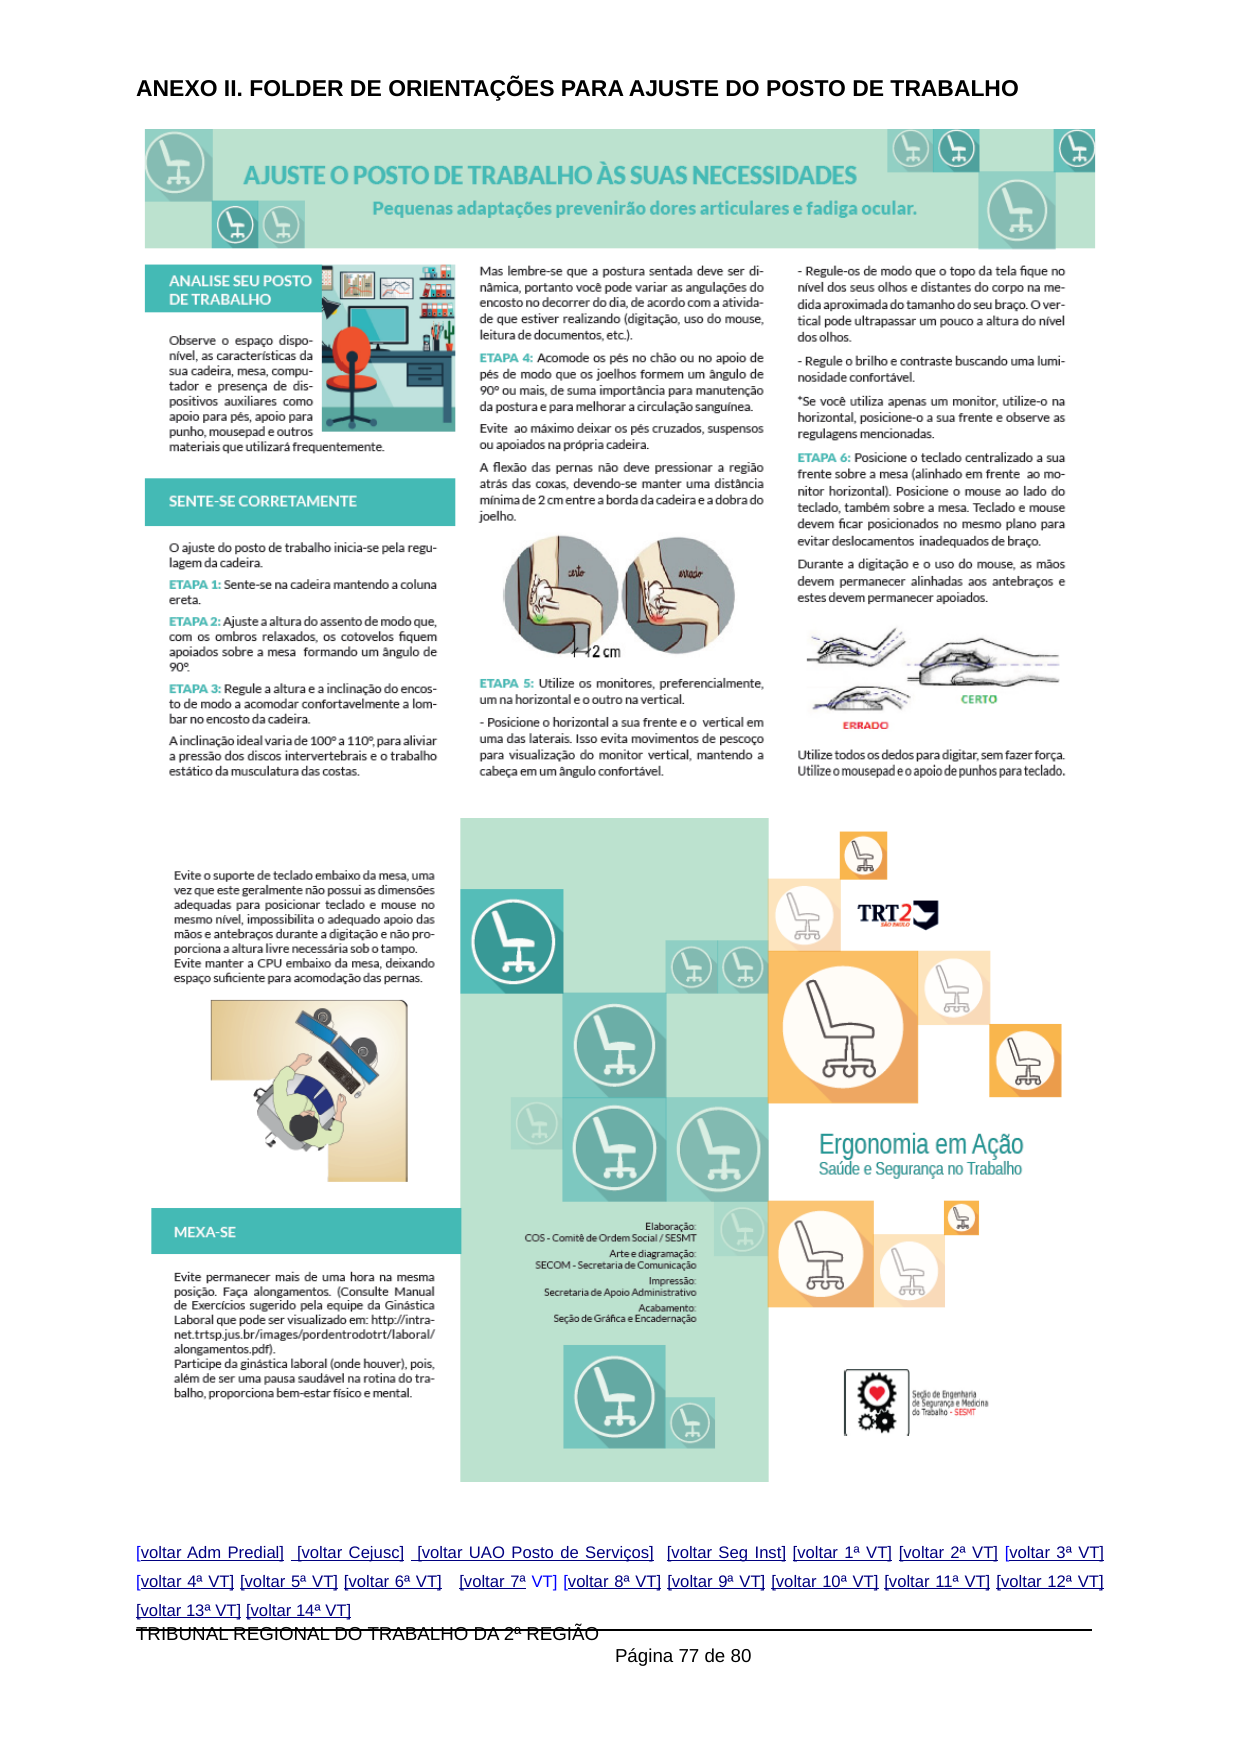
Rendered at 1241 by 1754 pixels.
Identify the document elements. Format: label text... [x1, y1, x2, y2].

picture [144, 129, 1096, 1482]
text ANEXO II. FOLDER DE ORIENTAÇÕES PARA AJUSTE DO POSTO DE TRABALHO [136, 75, 1104, 101]
text [voltar Adm Predial] [voltar Cejusc] [voltar UAO Posto de Serviços] [voltar Seg Inst] [voltar 1ª VT] [voltar 2ª VT] [voltar 3ª VT] [voltar 4ª VT] [voltar 5ª VT] [voltar 6ª VT] [voltar 7ª VT] [voltar 8ª VT] [voltar 9ª VT] [voltar 10ª VT] [voltar 11ª VT] [voltar 12ª VT] [voltar 13ª VT] [voltar 14ª VT] [136, 1543, 1104, 1619]
